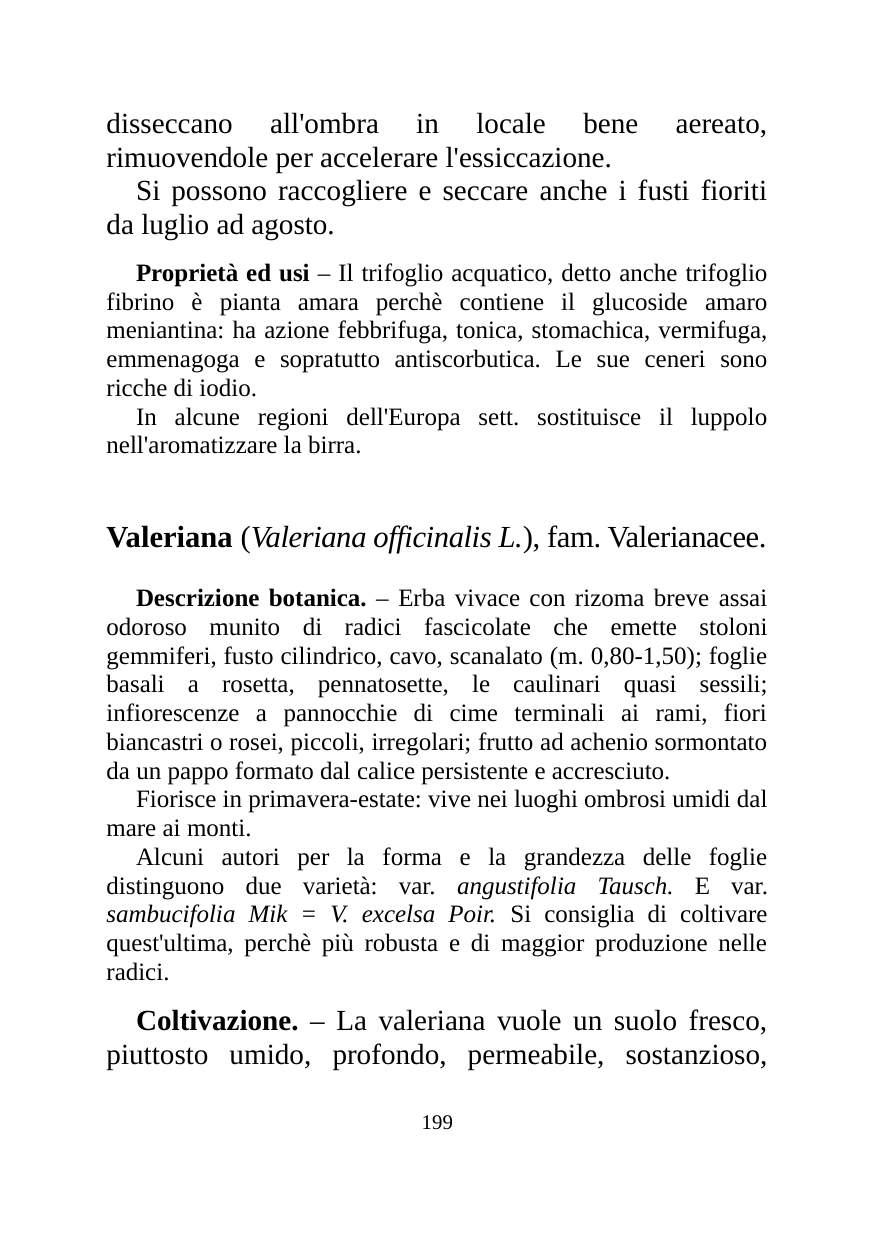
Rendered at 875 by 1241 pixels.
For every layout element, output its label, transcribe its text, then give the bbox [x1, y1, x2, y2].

text Si possono raccogliere e seccare anche i fusti fioriti da luglio ad agosto. [106, 173, 768, 240]
text Descrizione botanica. – Erba vivace con rizoma breve assai odoroso munito di radici fascicolate che emette stoloni gemmiferi, fusto cilindrico, cavo, scanalato (m. 0,80-1,50); foglie basali a rosetta, pennatosette, le caulinari quasi sessili; infiorescenze a pannocchie di cime terminali ai rami, fiori biancastri o rosei, piccoli, irregolari; frutto ad achenio sormontato da un pappo formato dal calice persistente e accresciuto. [106, 583, 768, 784]
text In alcune regioni dell'Europa sett. sostituisce il luppolo nell'aromatizzare la birra. [106, 402, 768, 459]
text disseccano all'ombra in locale bene aereato, rimuovendole per accelerare l'essiccazione. [106, 106, 768, 173]
text Fiorisce in primavera-estate: vive nei luoghi ombrosi umidi dal mare ai monti. [106, 784, 768, 842]
text Proprietà ed usi – Il trifoglio acquatico, detto anche trifoglio fibrino è pianta amara perchè contiene il glucoside amaro meniantina: ha azione febbrifuga, tonica, stomachica, vermifuga, emmenagoga e sopratutto antiscorbutica. Le sue ceneri sono ricche di iodio. [106, 258, 768, 402]
subtitle Valeriana (Valeriana officinalis L.), fam. Valerianacee. [106, 518, 768, 554]
text Coltivazione. – La valeriana vuole un suolo fresco, piuttosto umido, profondo, permeabile, sostanzioso, [106, 1003, 768, 1071]
text Alcuni autori per la forma e la grandezza delle foglie distinguono due varietà: var. angustifolia Tausch. E var. sambucifolia Mik = V. excelsa Poir. Si consiglia di coltivare quest'ultima, perchè più robusta e di maggior produzione nelle radici. [106, 842, 768, 986]
